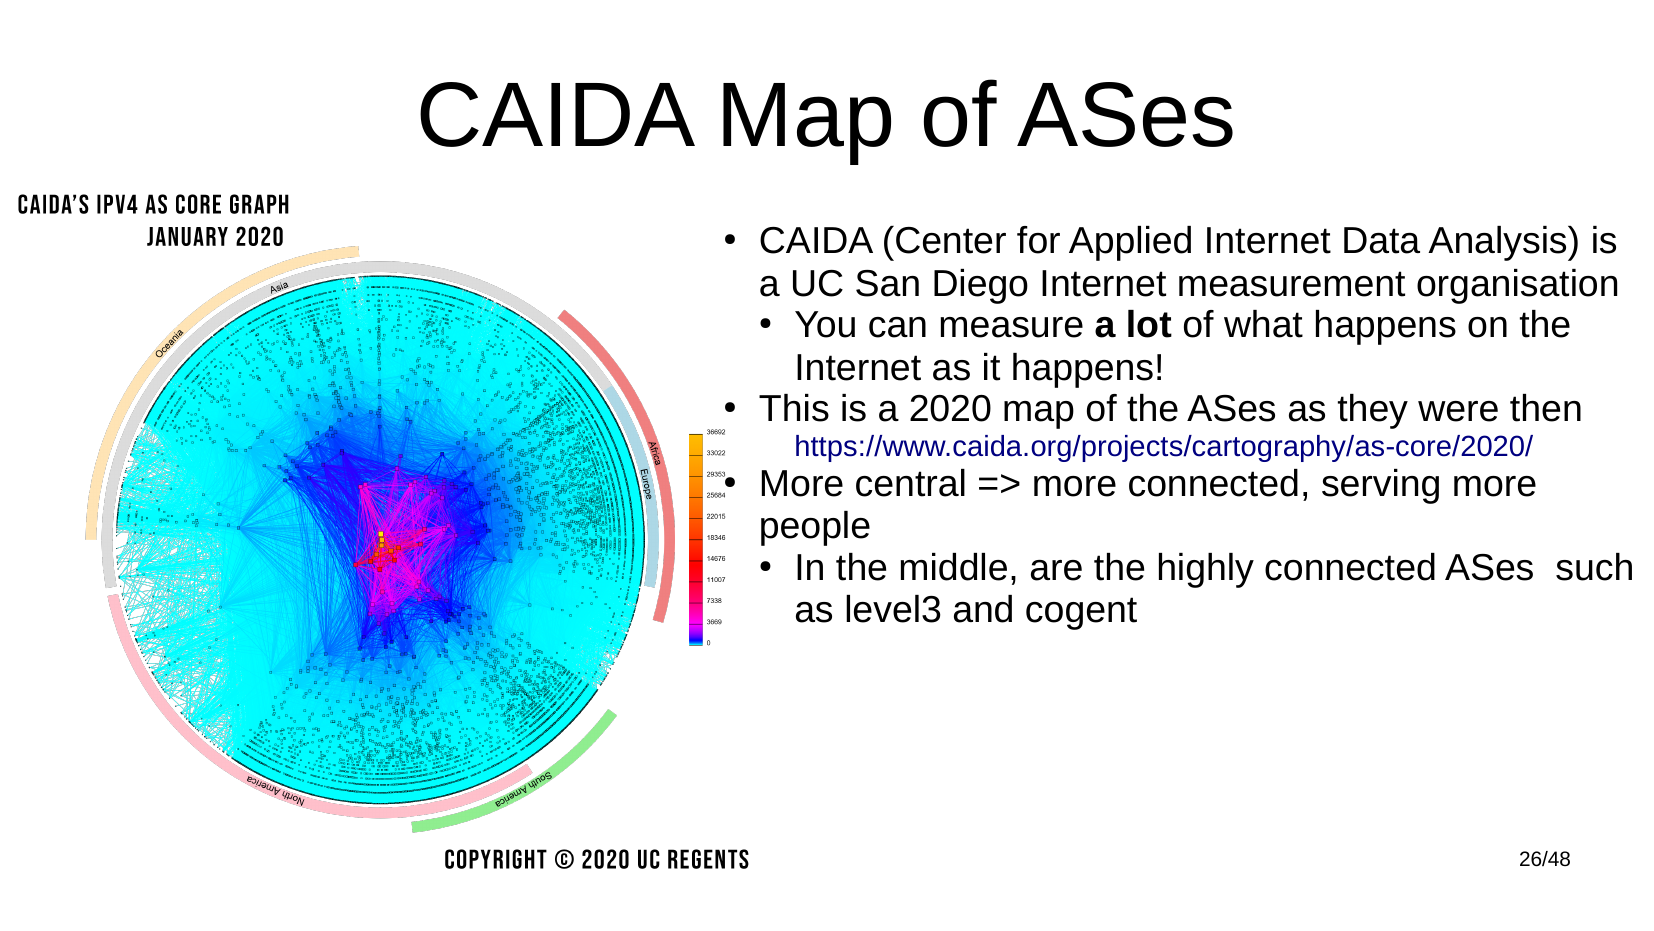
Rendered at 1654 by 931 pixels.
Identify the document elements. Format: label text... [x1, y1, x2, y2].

title CAIDA Map of ASes [82, 37, 1571, 193]
picture [0, 165, 759, 875]
text_box CAIDA (Center for Applied Internet Data Analysis) is a UC San Diego Internet measurement organisation You can measure a lot of what happens on the Internet as it happens! This is a 2020 map of the ASes as they were then https://www.caida.org/projects/cartography/as-core/2020/ More central => more connected, serving more people In the middle, are the highly connected ASes such as level3 and cogent [759, 212, 1654, 815]
